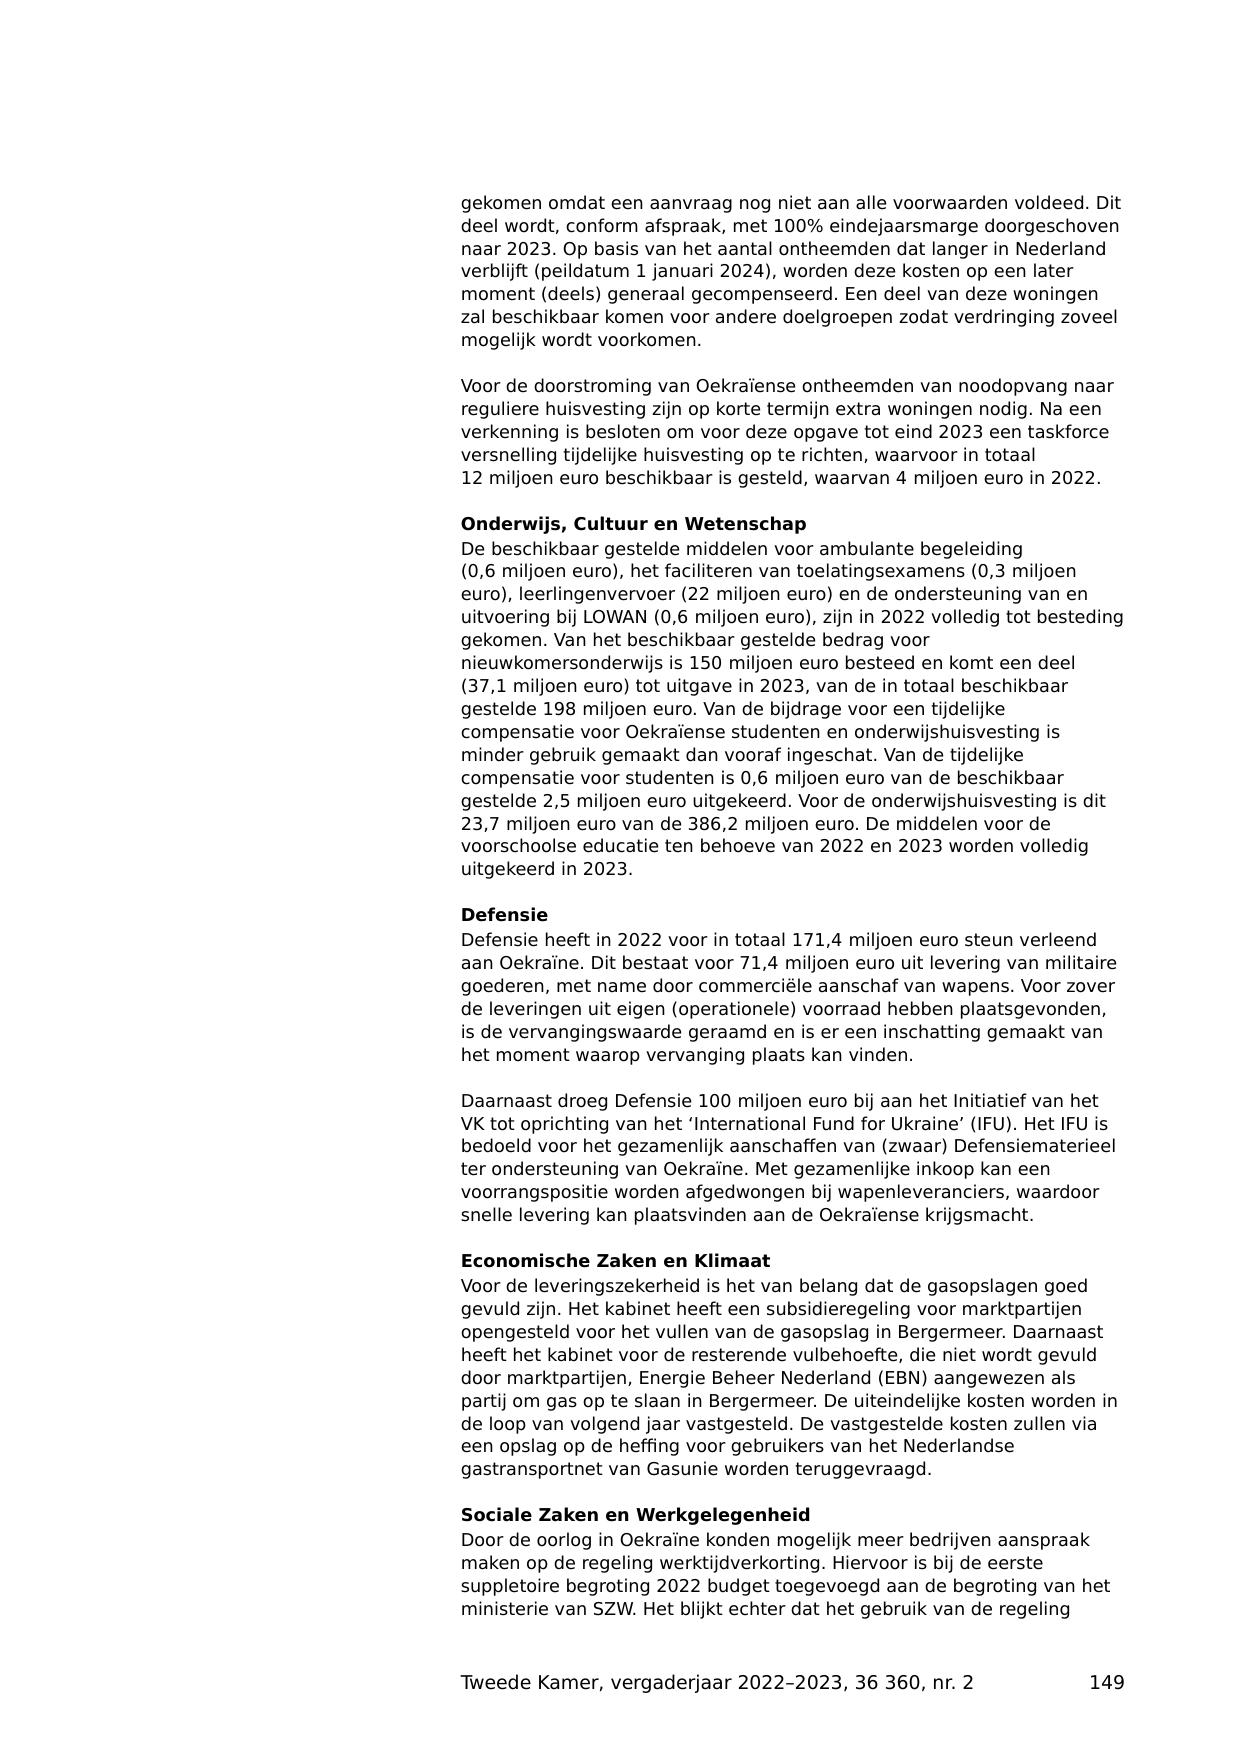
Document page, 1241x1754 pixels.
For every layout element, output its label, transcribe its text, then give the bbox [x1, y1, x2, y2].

text Onderwijs, Cultuur en Wetenschap [461, 512, 1125, 534]
text Sociale Zaken en Werkgelegenheid [461, 1503, 1125, 1526]
text Defensie [461, 903, 1125, 926]
text De beschikbaar gestelde middelen voor ambulante begeleiding (0,6 miljoen euro), het faciliteren van toelatingsexamens (0,3 miljoen euro), leerlingenvervoer (22 miljoen euro) en de ondersteuning van en uitvoering bij LOWAN (0,6 miljoen euro), zijn in 2022 volledig tot besteding gekomen. Van het beschikbaar gestelde bedrag voor nieuwkomersonderwijs is 150 miljoen euro besteed en komt een deel (37,1 miljoen euro) tot uitgave in 2023, van de in totaal beschikbaar gestelde 198 miljoen euro. Van de bijdrage voor een tijdelijke compensatie voor Oekraïense studenten en onderwijshuisvesting is minder gebruik gemaakt dan vooraf ingeschat. Van de tijdelijke compensatie voor studenten is 0,6 miljoen euro van de beschikbaar gestelde 2,5 miljoen euro uitgekeerd. Voor de onderwijshuisvesting is dit 23,7 miljoen euro van de 386,2 miljoen euro. De middelen voor de voorschoolse educatie ten behoeve van 2022 en 2023 worden volledig uitgekeerd in 2023. [461, 537, 1125, 880]
text Voor de leveringszekerheid is het van belang dat de gasopslagen goed gevuld zijn. Het kabinet heeft een subsidieregeling voor marktpartijen opengesteld voor het vullen van de gasopslag in Bergermeer. Daarnaast heeft het kabinet voor de resterende vulbehoefte, die niet wordt gevuld door marktpartijen, Energie Beheer Nederland (EBN) aangewezen als partij om gas op te slaan in Bergermeer. De uiteindelijke kosten worden in de loop van volgend jaar vastgesteld. De vastgestelde kosten zullen via een opslag op de heffing voor gebruikers van het Nederlandse gastransportnet van Gasunie worden teruggevraagd. [461, 1274, 1125, 1480]
text Door de oorlog in Oekraïne konden mogelijk meer bedrijven aanspraak maken op de regeling werktijdverkorting. Hiervoor is bij de eerste suppletoire begroting 2022 budget toegevoegd aan de begroting van het ministerie van SZW. Het blijkt echter dat het gebruik van de regeling [461, 1528, 1125, 1620]
text Voor de doorstroming van Oekraïense ontheemden van noodopvang naar reguliere huisvesting zijn op korte termijn extra woningen nodig. Na een verkenning is besloten om voor deze opgave tot eind 2023 een taskforce versnelling tijdelijke huisvesting op te richten, waarvoor in totaal 12 miljoen euro beschikbaar is gesteld, waarvan 4 miljoen euro in 2022. [461, 374, 1125, 489]
text gekomen omdat een aanvraag nog niet aan alle voorwaarden voldeed. Dit deel wordt, conform afspraak, met 100% eindejaarsmarge doorgeschoven naar 2023. Op basis van het aantal ontheemden dat langer in Nederland verblijft (peildatum 1 januari 2024), worden deze kosten op een later moment (deels) generaal gecompenseerd. Een deel van deze woningen zal beschikbaar komen voor andere doelgroepen zodat verdringing zoveel mogelijk wordt voorkomen. [461, 191, 1125, 351]
text Defensie heeft in 2022 voor in totaal 171,4 miljoen euro steun verleend aan Oekraïne. Dit bestaat voor 71,4 miljoen euro uit levering van militaire goederen, met name door commerciële aanschaf van wapens. Voor zover de leveringen uit eigen (operationele) voorraad hebben plaatsgevonden, is de vervangingswaarde geraamd en is er een inschatting gemaakt van het moment waarop vervanging plaats kan vinden. [461, 928, 1125, 1066]
text Daarnaast droeg Defensie 100 miljoen euro bij aan het Initiatief van het VK tot oprichting van het ‘International Fund for Ukraine’ (IFU). Het IFU is bedoeld voor het gezamenlijk aanschaffen van (zwaar) Defensiematerieel ter ondersteuning van Oekraïne. Met gezamenlijke inkoop kan een voorrangspositie worden afgedwongen bij wapenleveranciers, waardoor snelle levering kan plaatsvinden aan de Oekraïense krijgsmacht. [461, 1089, 1125, 1226]
text Economische Zaken en Klimaat [461, 1249, 1125, 1272]
